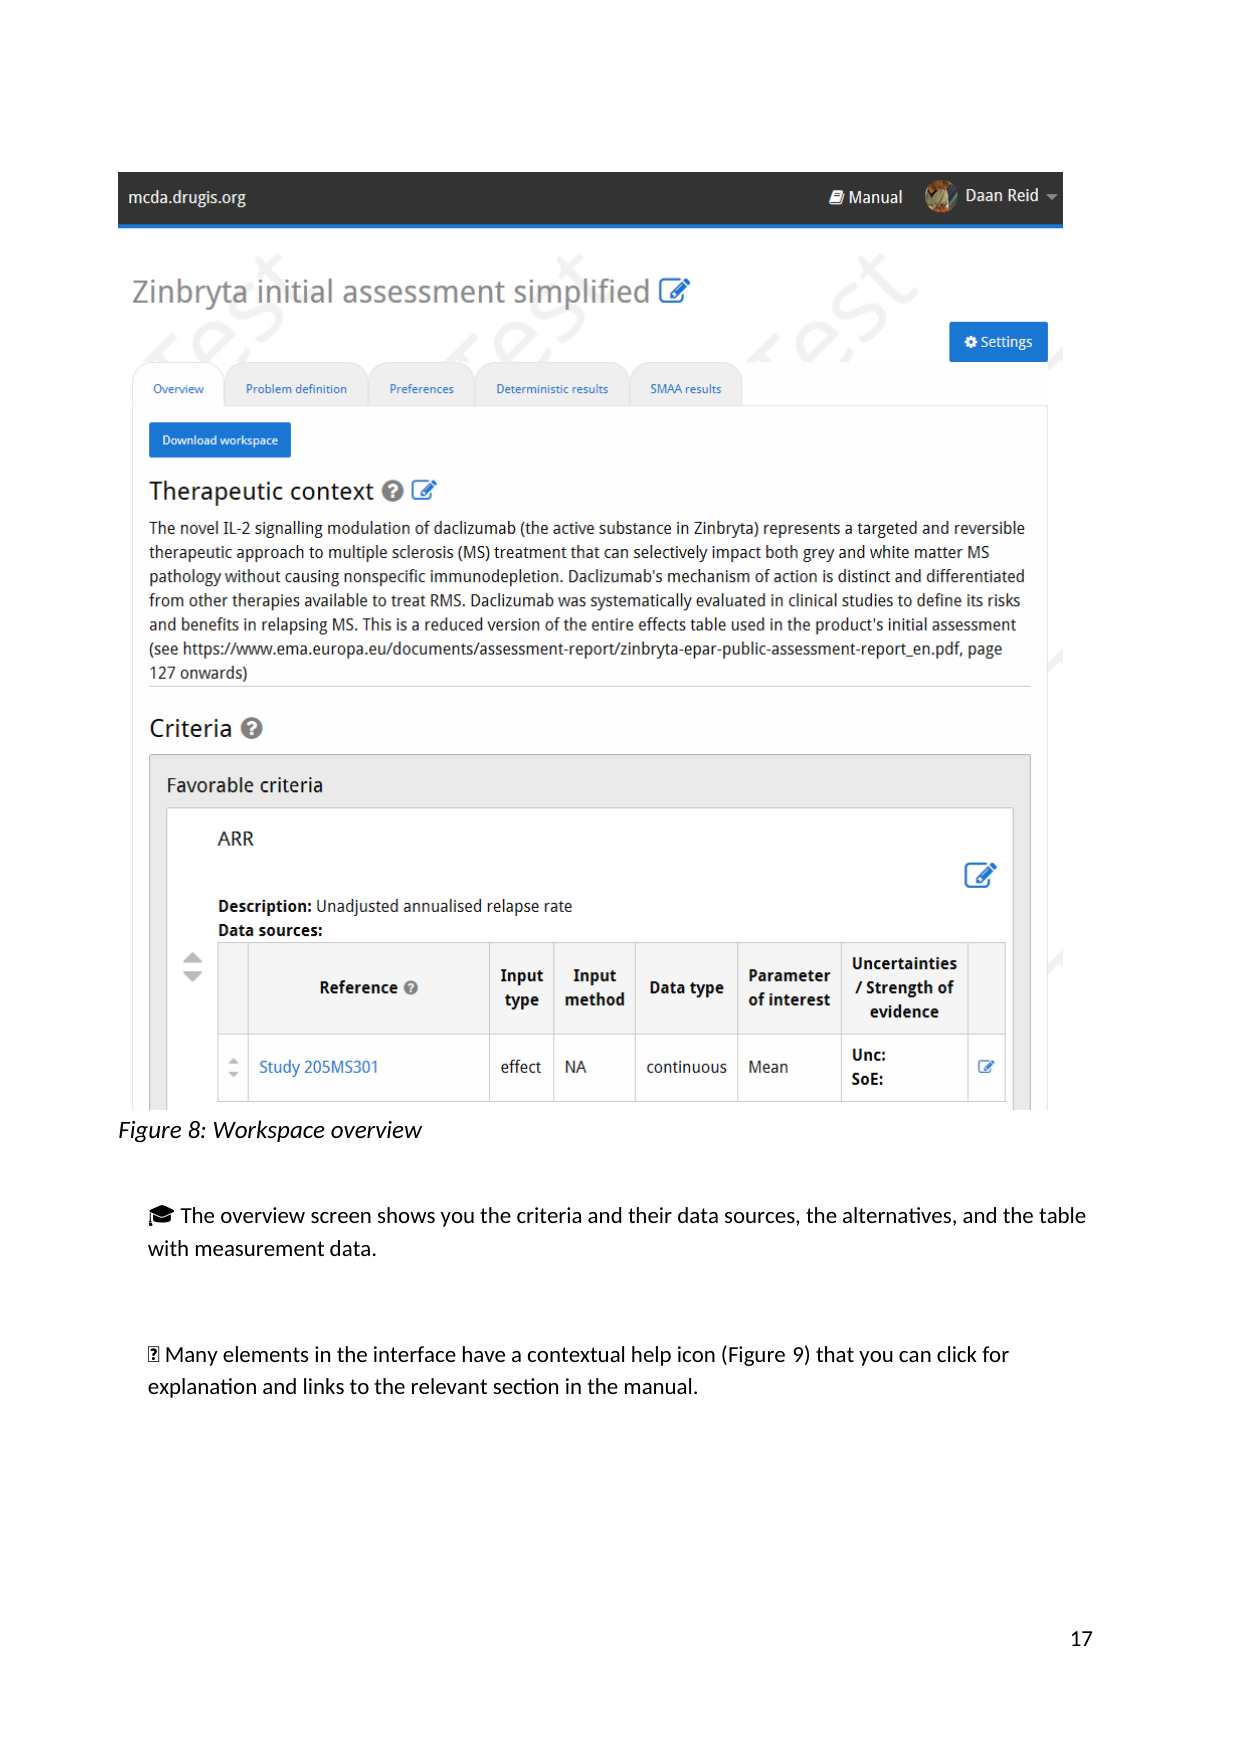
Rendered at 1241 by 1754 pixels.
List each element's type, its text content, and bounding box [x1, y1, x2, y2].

text Figure 8: Workspace overview [118, 1110, 1063, 1144]
picture [118, 172, 1064, 1110]
text 💡 Many elements in the interface have a contextual help icon (Figure 9) that you can click for explanation and links to the relevant section in the manual. [148, 1340, 1093, 1400]
text 🎓 The overview screen shows you the criteria and their data sources, the alternatives, and the table with measurement data. [148, 1202, 1093, 1262]
